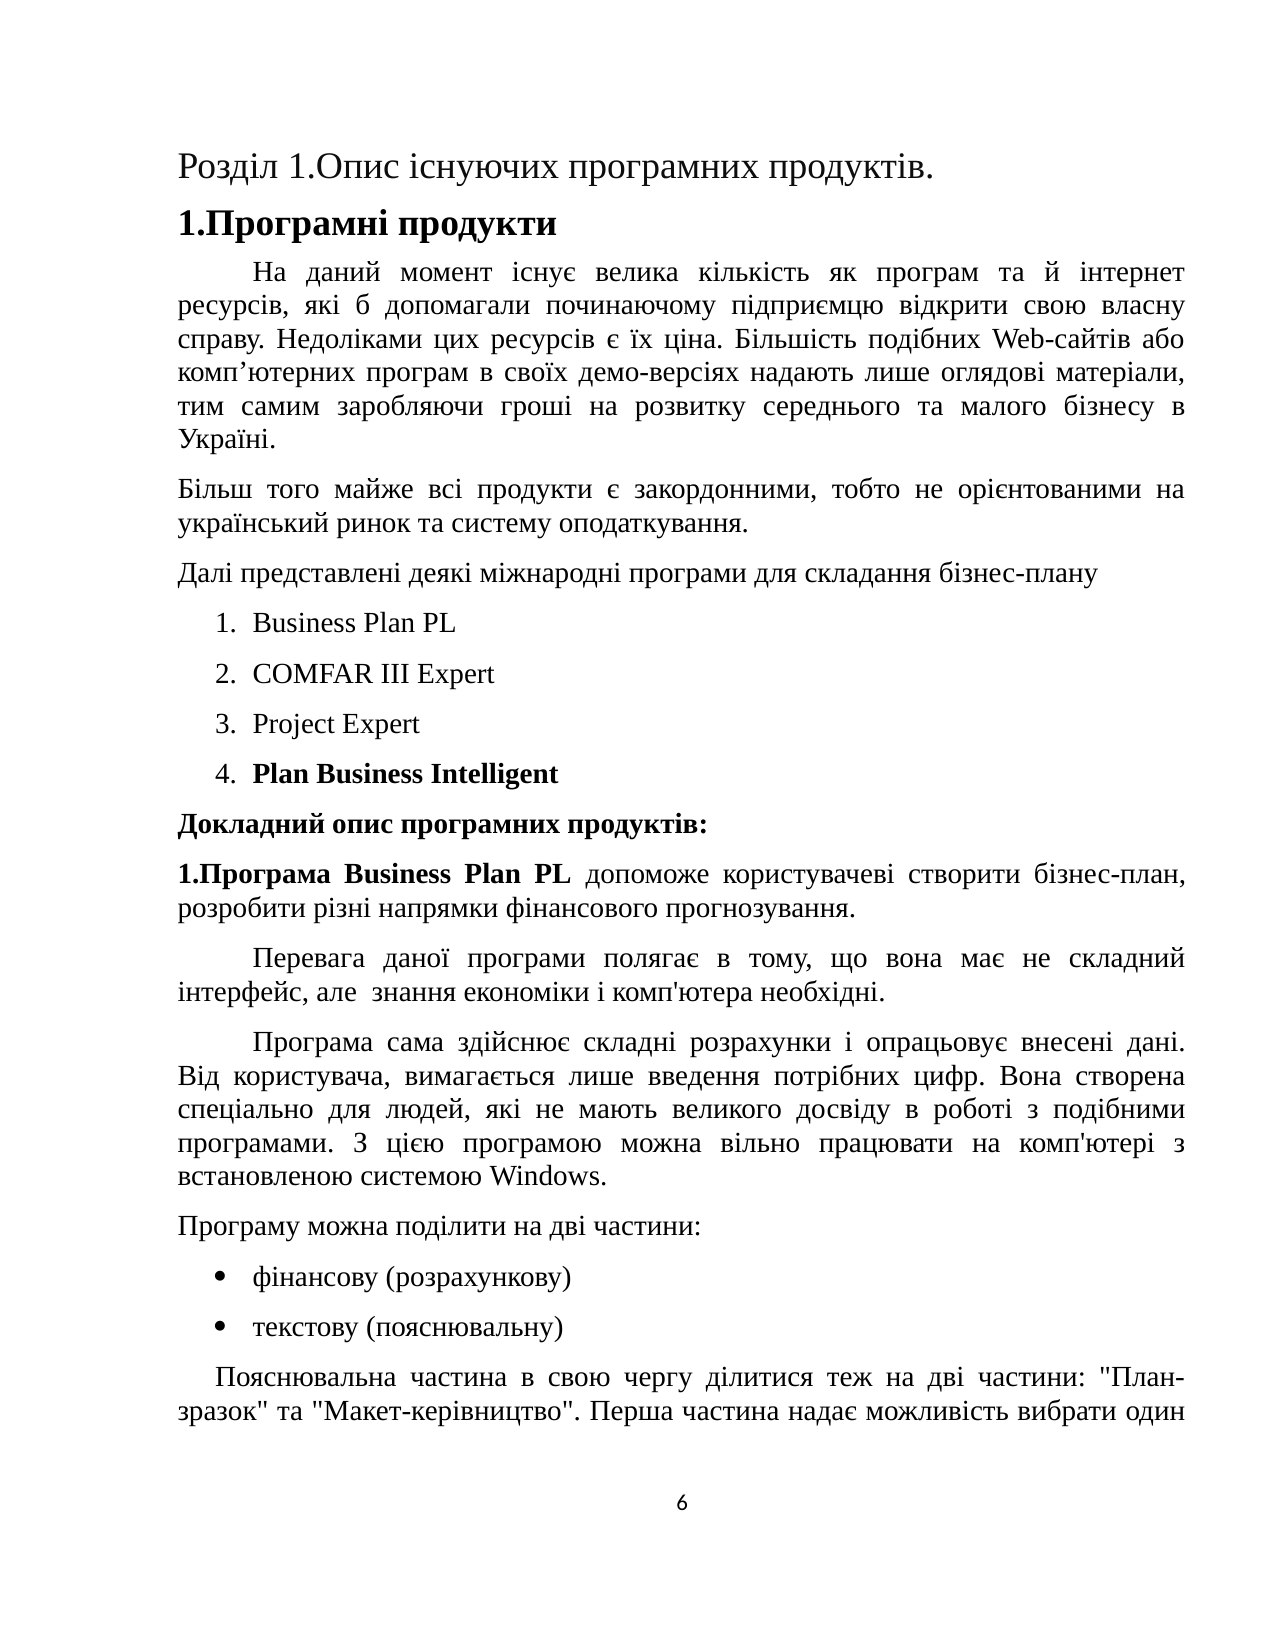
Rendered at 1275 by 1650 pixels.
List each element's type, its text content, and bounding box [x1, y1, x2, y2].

text На даний момент існує велика кількість як програм та й інтернет ресурсів, які б допомагали починаючому підприємцю відкрити свою власну справу. Недоліками цих ресурсів є їх ціна. Більшість подібних Web-сайтів або комп’ютерних програм в своїх демо-версіях надають лише оглядові матеріали, тим самим заробляючи гроші на розвитку середнього та малого бізнесу в Україні. [177, 254, 1186, 455]
text Докладний опис програмних продуктів: [177, 806, 1186, 840]
text Більш того майже всі продукти є закордонними, тобто не орієнтованими на український ринок та систему оподаткування. [177, 472, 1186, 539]
text 1.Програма Business Plan PL допоможе користувачеві створити бізнес-план, розробити різні напрямки фінансового прогнозування. [177, 857, 1186, 924]
list текстову (пояснювальну) [215, 1309, 1186, 1343]
text Програма сама здійснює складні розрахунки і опрацьовує внесені дані. Від користувача, вимагається лише введення потрібних цифр. Вона створена спеціально для людей, які не мають великого досвіду в роботі з подібними програмами. З цією програмою можна вільно працювати на комп'ютері з встановленою системою Windows. [177, 1024, 1186, 1192]
subtitle 1.Програмні продукти [177, 200, 1186, 243]
text Далі представлені деякі міжнародні програми для складання бізнес-плану [177, 555, 1186, 589]
list Business Plan PL [215, 606, 1186, 639]
list COMFAR III Expert [215, 656, 1186, 689]
text Програму можна поділити на дві частини: [177, 1208, 1186, 1242]
text Пояснювальна частина в свою чергу ділитися теж на дві частини: "План-зразок" та "Макет-керівництво". Перша частина надає можливість вибрати один [177, 1359, 1186, 1426]
text Перевага даної програми полягає в тому, що вона має не складний інтерфейс, але знання економіки і комп'ютера необхідні. [177, 940, 1186, 1007]
list фінансову (розрахункову) [215, 1259, 1186, 1292]
subtitle Розділ 1.Опис існуючих програмних продуктів. [177, 143, 1186, 186]
list Plan Business Intelligent [215, 756, 1186, 790]
list Project Expert [215, 706, 1186, 739]
